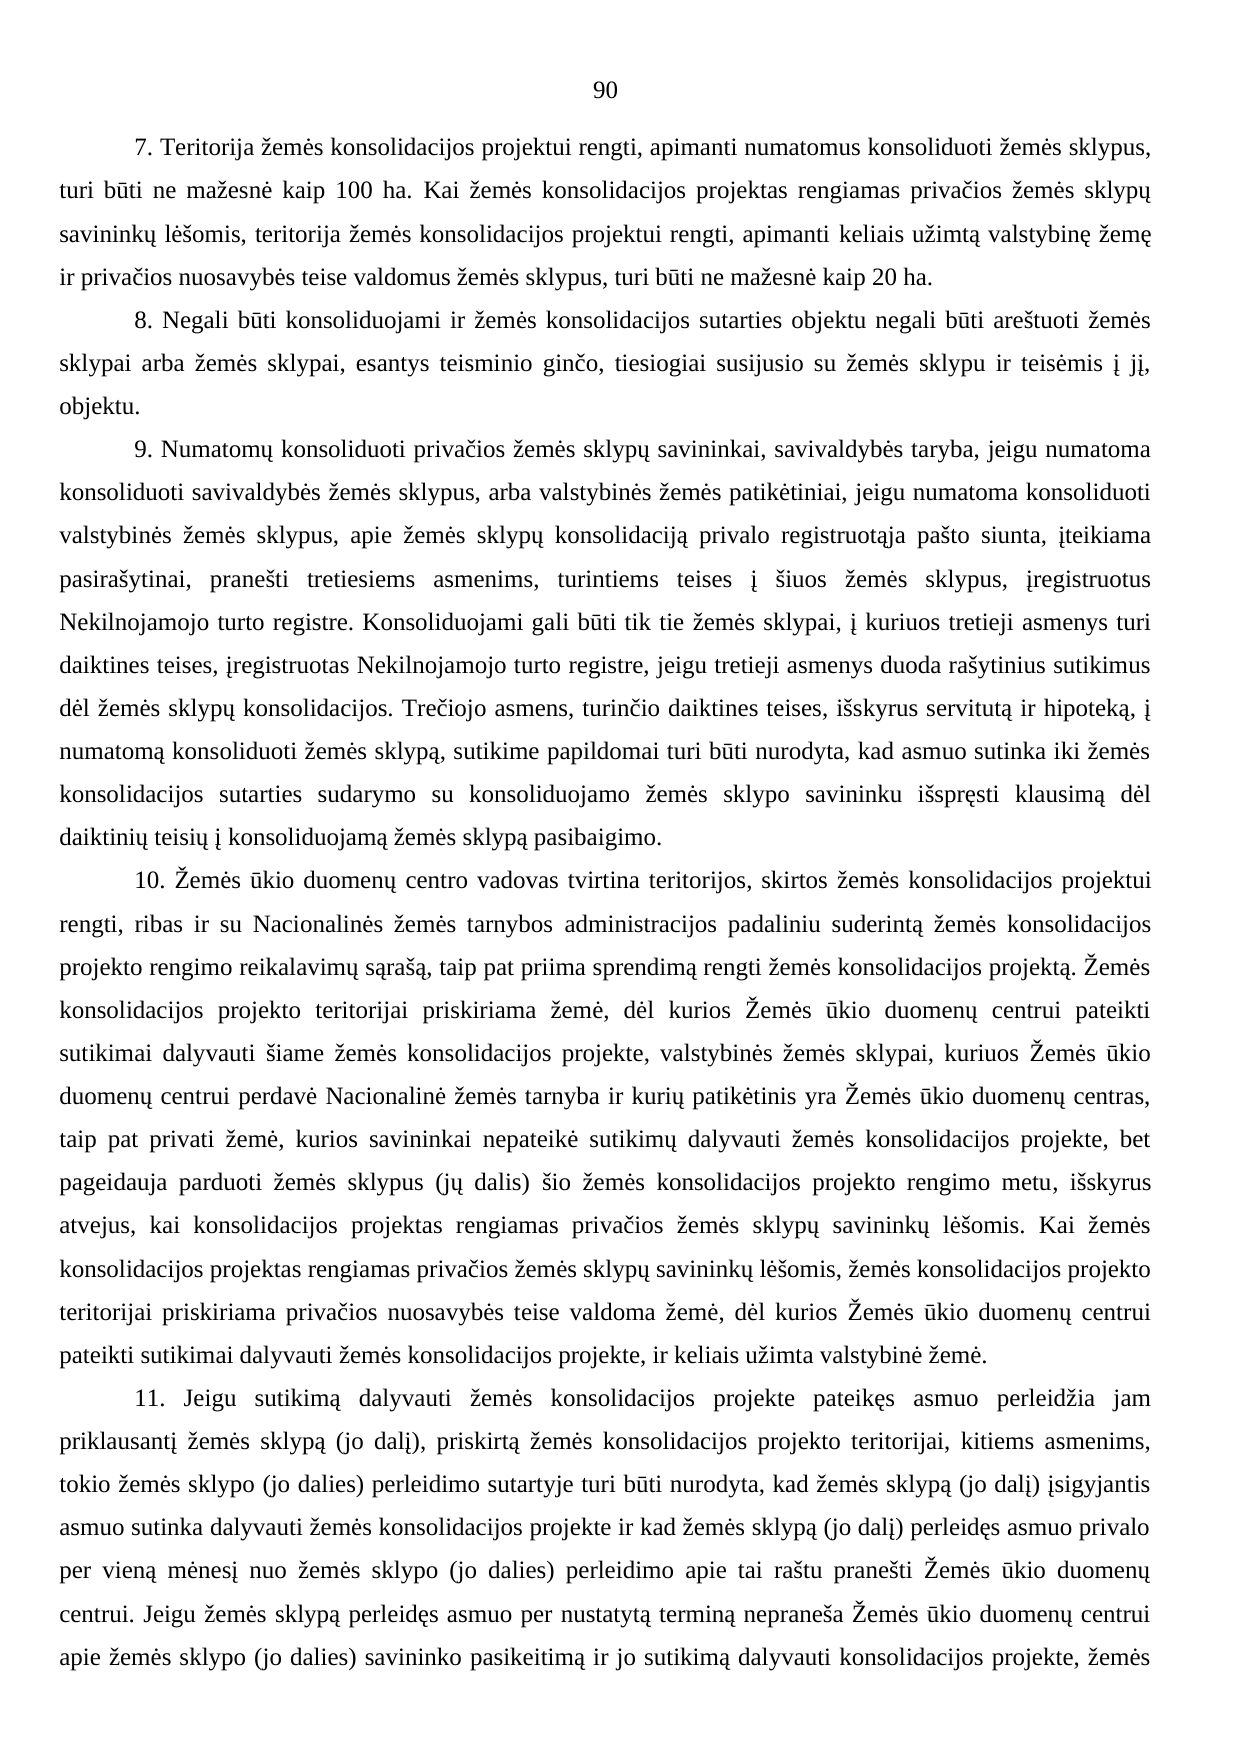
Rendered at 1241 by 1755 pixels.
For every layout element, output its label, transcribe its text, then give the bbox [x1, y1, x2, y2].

text 10. Žemės ūkio duomenų centro vadovas tvirtina teritorijos, skirtos žemės konsolidacijos projektui rengti, ribas ir su Nacionalinės žemės tarnybos administracijos padaliniu suderintą žemės konsolidacijos projekto rengimo reikalavimų sąrašą, taip pat priima sprendimą rengti žemės konsolidacijos projektą. Žemės konsolidacijos projekto teritorijai priskiriama žemė, dėl kurios Žemės ūkio duomenų centrui pateikti sutikimai dalyvauti šiame žemės konsolidacijos projekte, valstybinės žemės sklypai, kuriuos Žemės ūkio duomenų centrui perdavė Nacionalinė žemės tarnyba ir kurių patikėtinis yra Žemės ūkio duomenų centras, taip pat privati žemė, kurios savininkai nepateikė sutikimų dalyvauti žemės konsolidacijos projekte, bet pageidauja parduoti žemės sklypus (jų dalis) šio žemės konsolidacijos projekto rengimo metu, išskyrus atvejus, kai konsolidacijos projektas rengiamas privačios žemės sklypų savininkų lėšomis. Kai žemės konsolidacijos projektas rengiamas privačios žemės sklypų savininkų lėšomis, žemės konsolidacijos projekto teritorijai priskiriama privačios nuosavybės teise valdoma žemė, dėl kurios Žemės ūkio duomenų centrui pateikti sutikimai dalyvauti žemės konsolidacijos projekte, ir keliais užimta valstybinė žemė. [59, 866, 1152, 1369]
text 7. Teritorija žemės konsolidacijos projektui rengti, apimanti numatomus konsoliduoti žemės sklypus, turi būti ne mažesnė kaip 100 ha. Kai žemės konsolidacijos projektas rengiamas privačios žemės sklypų savininkų lėšomis, teritorija žemės konsolidacijos projektui rengti, apimanti keliais užimtą valstybinę žemę ir privačios nuosavybės teise valdomus žemės sklypus, turi būti ne mažesnė kaip 20 ha. [59, 132, 1152, 291]
text 9. Numatomų konsoliduoti privačios žemės sklypų savininkai, savivaldybės taryba, jeigu numatoma konsoliduoti savivaldybės žemės sklypus, arba valstybinės žemės patikėtiniai, jeigu numatoma konsoliduoti valstybinės žemės sklypus, apie žemės sklypų konsolidaciją privalo registruotąja pašto siunta, įteikiama pasirašytinai, pranešti tretiesiems asmenims, turintiems teises į šiuos žemės sklypus, įregistruotus Nekilnojamojo turto registre. Konsoliduojami gali būti tik tie žemės sklypai, į kuriuos tretieji asmenys turi daiktines teises, įregistruotas Nekilnojamojo turto registre, jeigu tretieji asmenys duoda rašytinius sutikimus dėl žemės sklypų konsolidacijos. Trečiojo asmens, turinčio daiktines teises, išskyrus servitutą ir hipoteką, į numatomą konsoliduoti žemės sklypą, sutikime papildomai turi būti nurodyta, kad asmuo sutinka iki žemės konsolidacijos sutarties sudarymo su konsoliduojamo žemės sklypo savininku išspręsti klausimą dėl daiktinių teisių į konsoliduojamą žemės sklypą pasibaigimo. [59, 434, 1152, 851]
text 8. Negali būti konsoliduojami ir žemės konsolidacijos sutarties objektu negali būti areštuoti žemės sklypai arba žemės sklypai, esantys teisminio ginčo, tiesiogiai susijusio su žemės sklypu ir teisėmis į jį, objektu. [59, 305, 1152, 420]
text 11. Jeigu sutikimą dalyvauti žemės konsolidacijos projekte pateikęs asmuo perleidžia jam priklausantį žemės sklypą (jo dalį), priskirtą žemės konsolidacijos projekto teritorijai, kitiems asmenims, tokio žemės sklypo (jo dalies) perleidimo sutartyje turi būti nurodyta, kad žemės sklypą (jo dalį) įsigyjantis asmuo sutinka dalyvauti žemės konsolidacijos projekte ir kad žemės sklypą (jo dalį) perleidęs asmuo privalo per vieną mėnesį nuo žemės sklypo (jo dalies) perleidimo apie tai raštu pranešti Žemės ūkio duomenų centrui. Jeigu žemės sklypą perleidęs asmuo per nustatytą terminą nepraneša Žemės ūkio duomenų centrui apie žemės sklypo (jo dalies) savininko pasikeitimą ir jo sutikimą dalyvauti konsolidacijos projekte, žemės [59, 1383, 1152, 1671]
